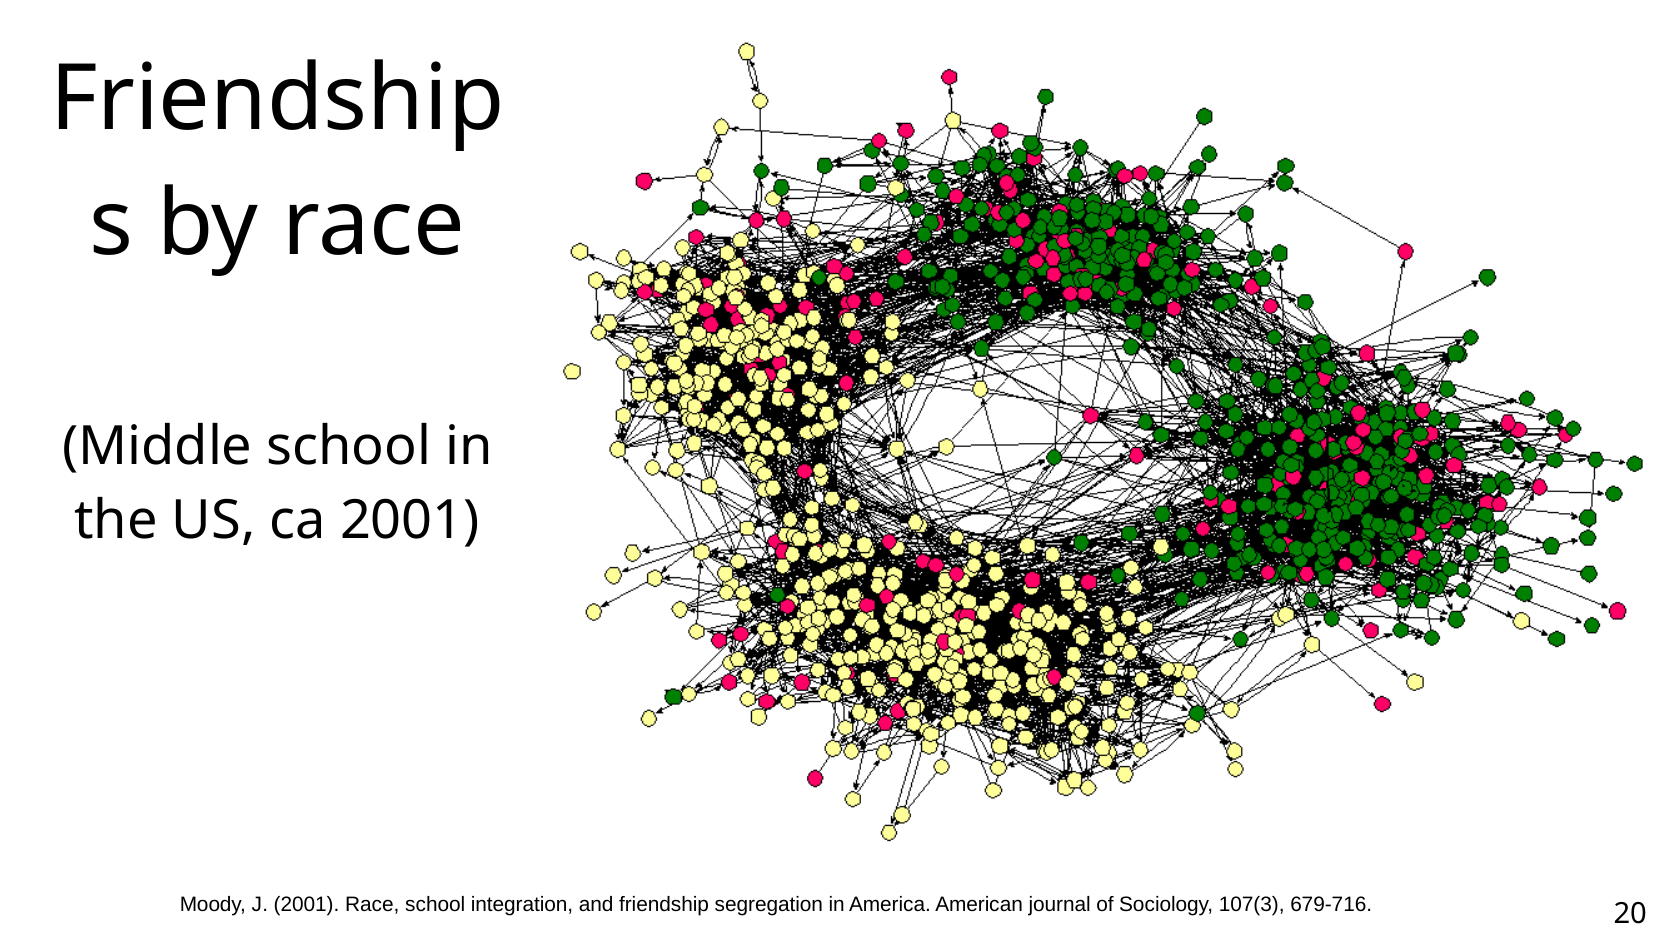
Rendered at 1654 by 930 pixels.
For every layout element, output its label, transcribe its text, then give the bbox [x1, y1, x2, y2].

text_box Moody, J. (2001). Race, school integration, and friendship segregation in America. American journal of Sociology, 107(3), 679-716. [165, 885, 1388, 920]
title Friendships by race (Middle school in the US, ca 2001) [30, 1, 526, 585]
picture [552, 24, 1648, 850]
